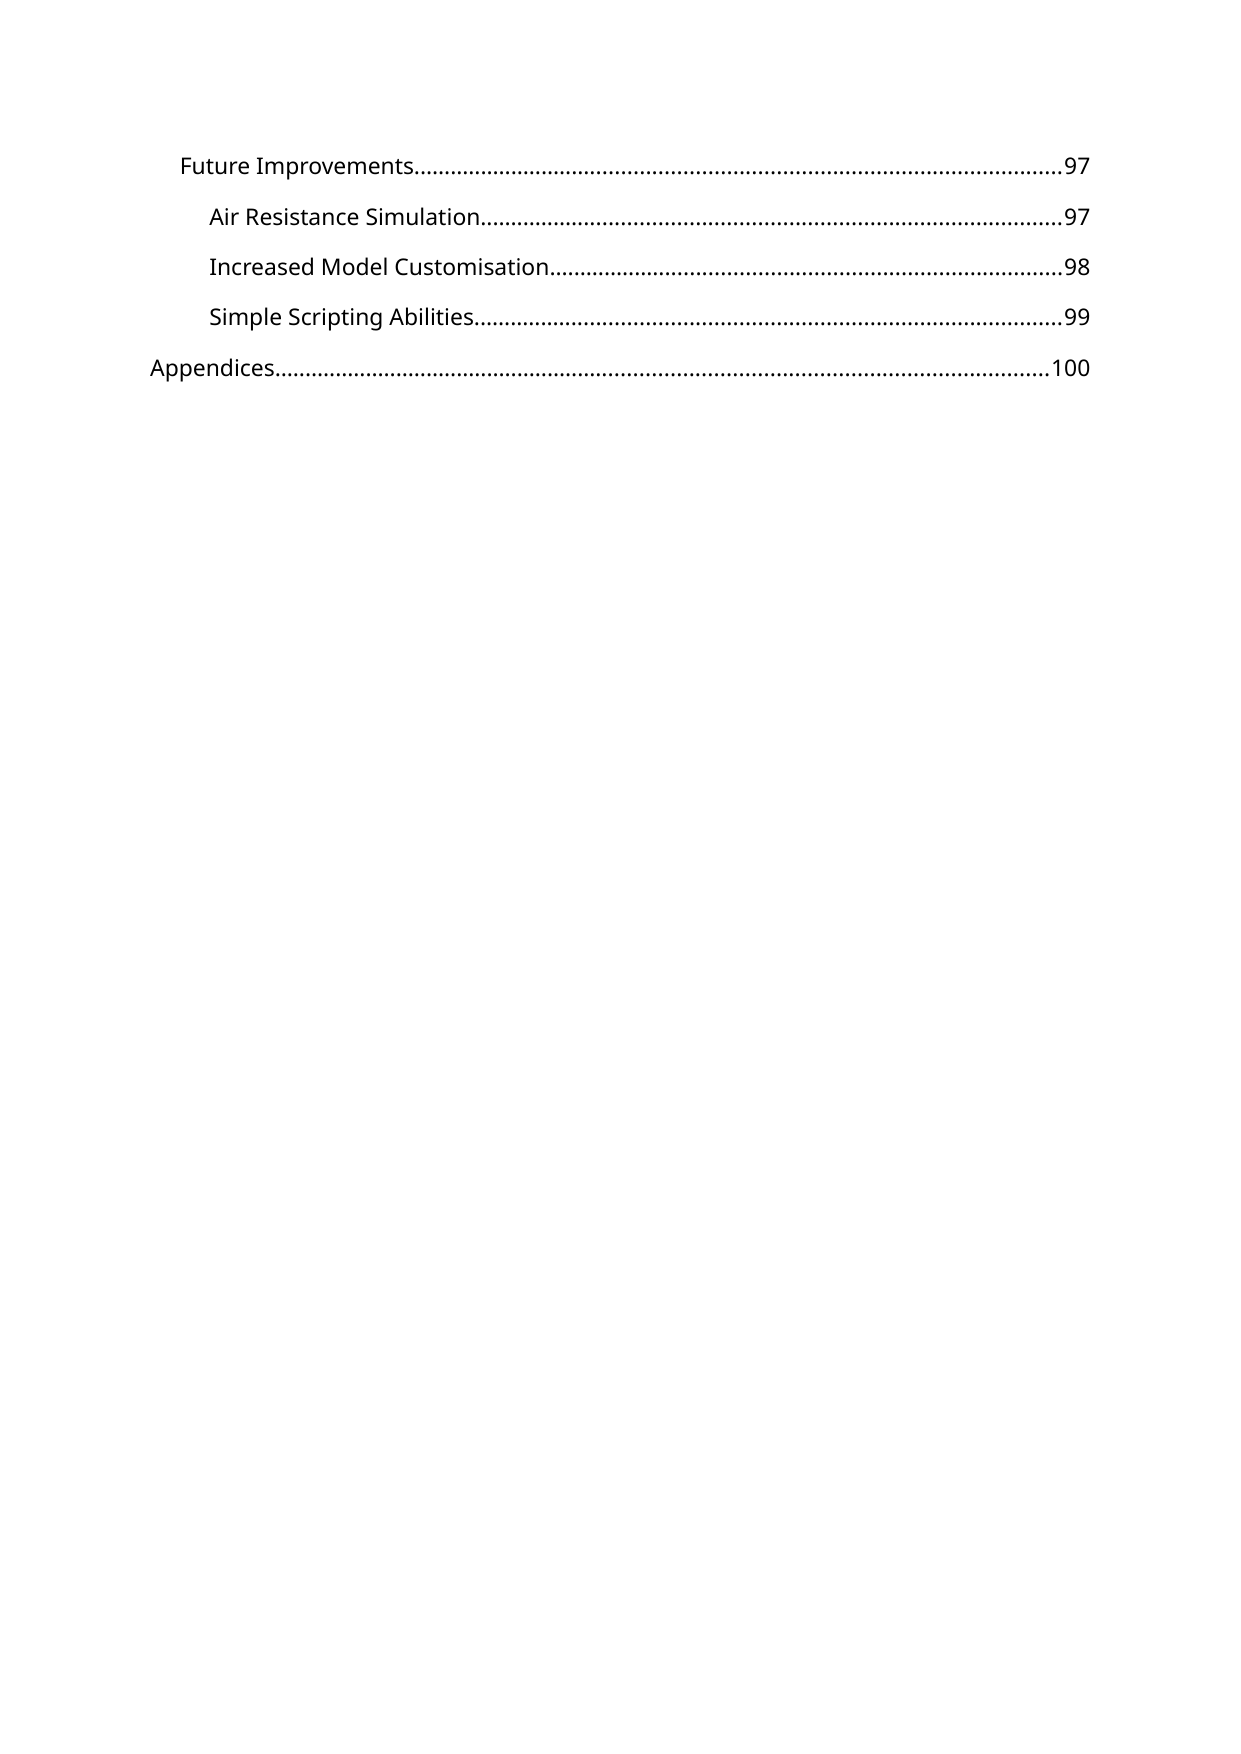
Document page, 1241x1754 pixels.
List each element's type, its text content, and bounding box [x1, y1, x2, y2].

text Future Improvements 97 [179, 150, 1090, 181]
text Air Resistance Simulation 97 [209, 200, 1090, 232]
text Increased Model Customisation 98 [209, 251, 1090, 282]
text Simple Scripting Abilities 99 [209, 301, 1090, 332]
text Appendices 100 [150, 352, 1090, 383]
